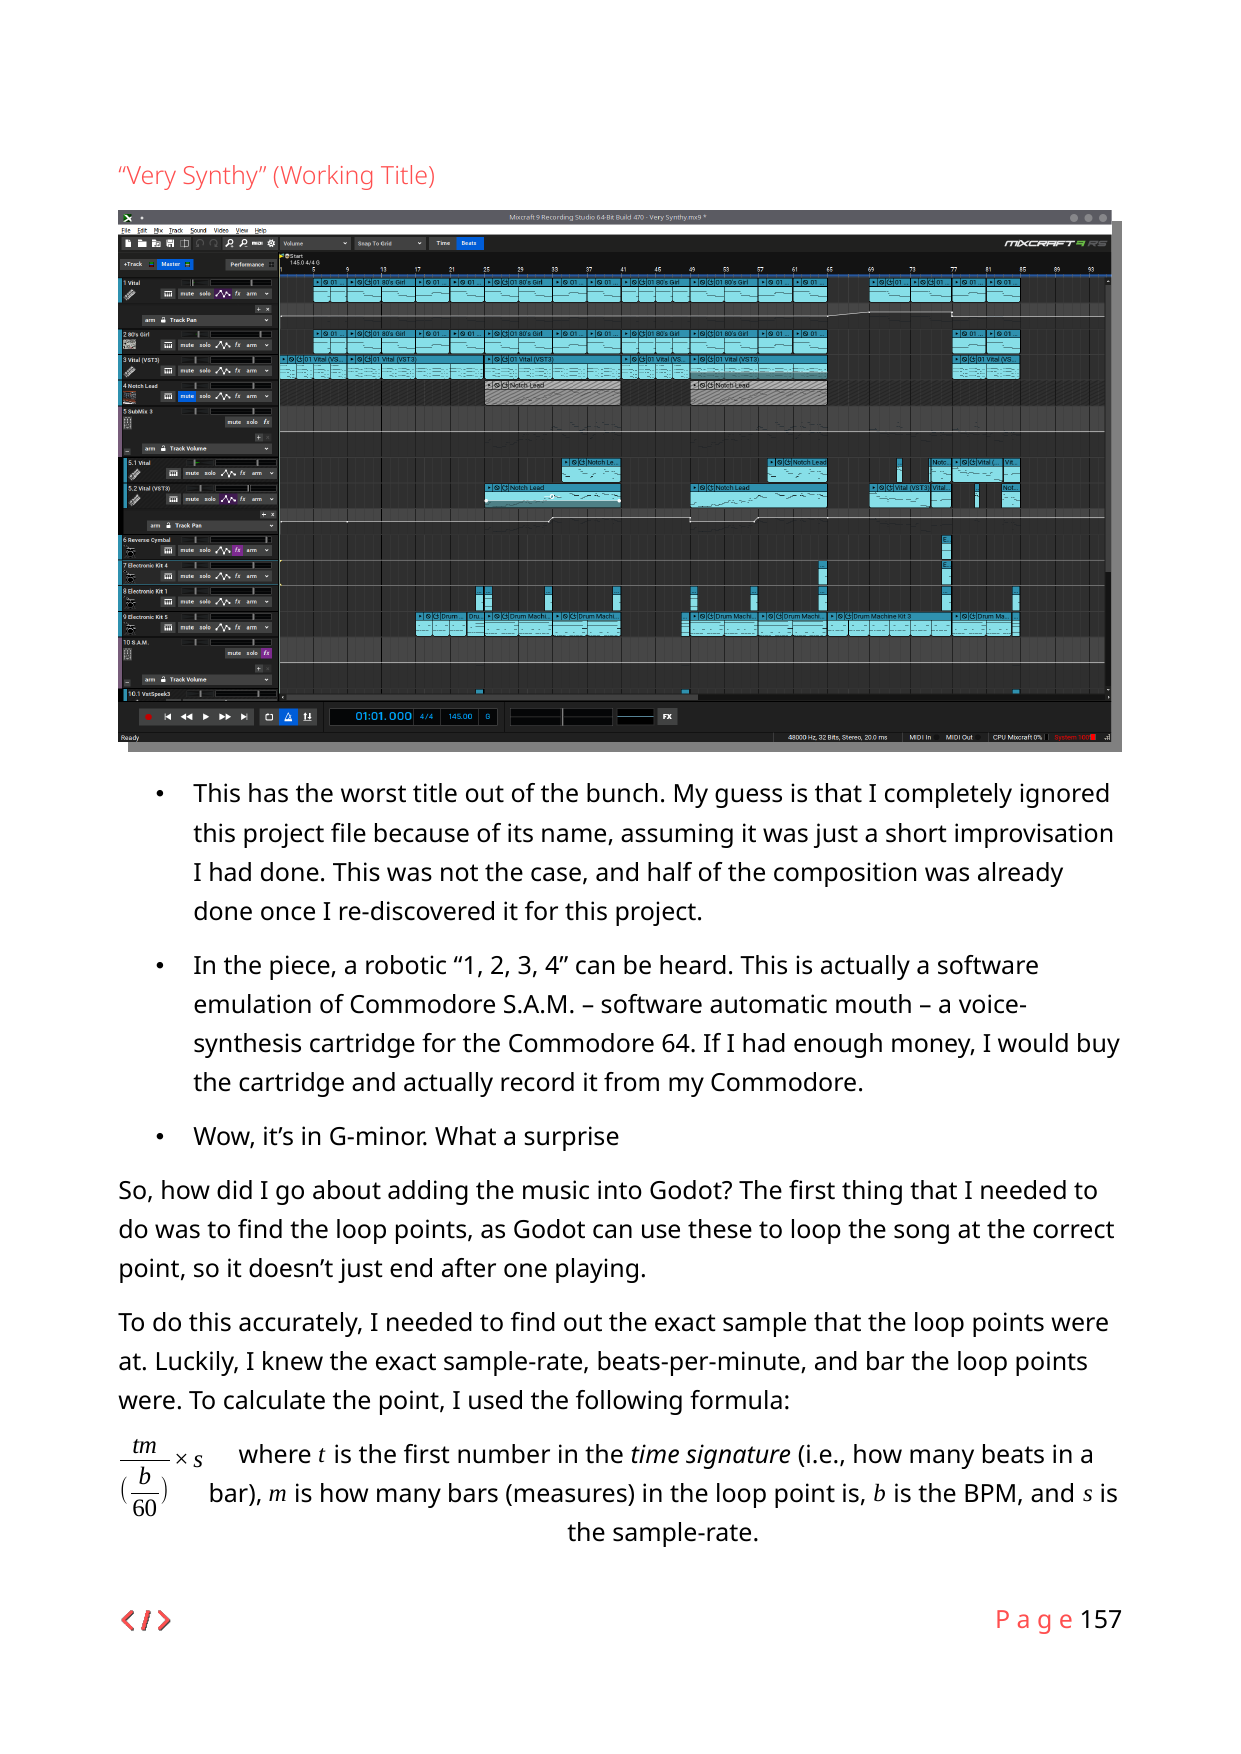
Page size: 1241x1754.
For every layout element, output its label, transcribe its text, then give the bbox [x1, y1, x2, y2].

subtitle “Very Synthy” (Working Title) [118, 118, 1122, 191]
picture [118, 210, 1112, 742]
text where is the first number in the time signature (i.e., how many beats in a bar), is how many bars (measures) in the loop point is, is the BPM, and is the sample-rate. [118, 1436, 1122, 1549]
picture [116, 1591, 175, 1649]
list Wow, it’s in G-minor. What a surprise [156, 1118, 1122, 1153]
list [156, 209, 1122, 221]
text So, how did I go about adding the music into Godot? The first thing that I needed to do was to find the loop points, as Godot can use these to loop the song at the correct point, so it doesn’t just end after one playing. [118, 1172, 1122, 1285]
text To do this accurately, I needed to find out the exact sample that the loop points were at. Luckily, I knew the exact sample-rate, beats-per-minute, and bar the loop points were. To calculate the point, I used the following formula: [118, 1304, 1122, 1417]
list In the piece, a robotic “1, 2, 3, 4” can be heard. This is actually a software emulation of Commodore S.A.M. – software automatic mouth – a voice-synthesis cartridge for the Commodore 64. If I had enough money, I would buy the cartridge and actually record it from my Commodore. [156, 947, 1122, 1099]
list This has the worst title out of the bunch. My guess is that I completely ignored this project file because of its name, assuming it was just a short improvisation I had done. This was not the case, and half of the composition was already done once I re-discovered it for this project. [156, 752, 1122, 928]
